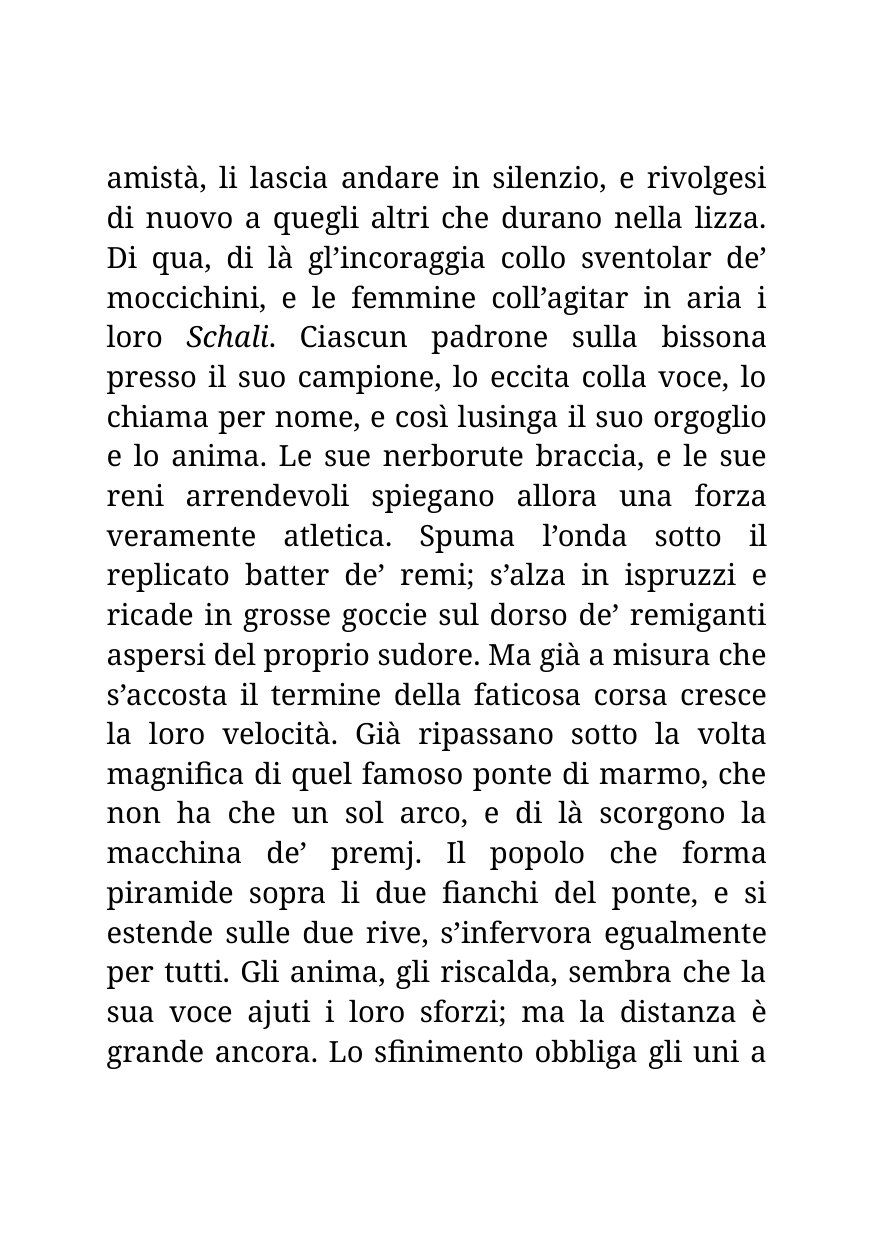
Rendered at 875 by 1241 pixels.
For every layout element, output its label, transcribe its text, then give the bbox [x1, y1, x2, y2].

text amistà, li lascia andare in silenzio, e rivolgesi di nuovo a quegli altri che durano nella lizza. Di qua, di là gl’incoraggia collo sventolar de’ moccichini, e le femmine coll’agitar in aria i loro Schali. Ciascun padrone sulla bissona presso il suo campione, lo eccita colla voce, lo chiama per nome, e così lusinga il suo orgoglio e lo anima. Le sue nerborute braccia, e le sue reni arrendevoli spiegano allora una forza veramente atletica. Spuma l’onda sotto il replicato batter de’ remi; s’alza in ispruzzi e ricade in grosse goccie sul dorso de’ remiganti aspersi del proprio sudore. Ma già a misura che s’accosta il termine della faticosa corsa cresce la loro velocità. Già ripassano sotto la volta magnifica di quel famoso ponte di marmo, che non ha che un sol arco, e di là scorgono la macchina de’ premj. Il popolo che forma piramide sopra li due fianchi del ponte, e si estende sulle due rive, s’infervora egualmente per tutti. Gli anima, gli riscalda, sembra che la sua voce ajuti i loro sforzi; ma la distanza è grande ancora. Lo sfinimento obbliga gli uni a [106, 158, 768, 1071]
